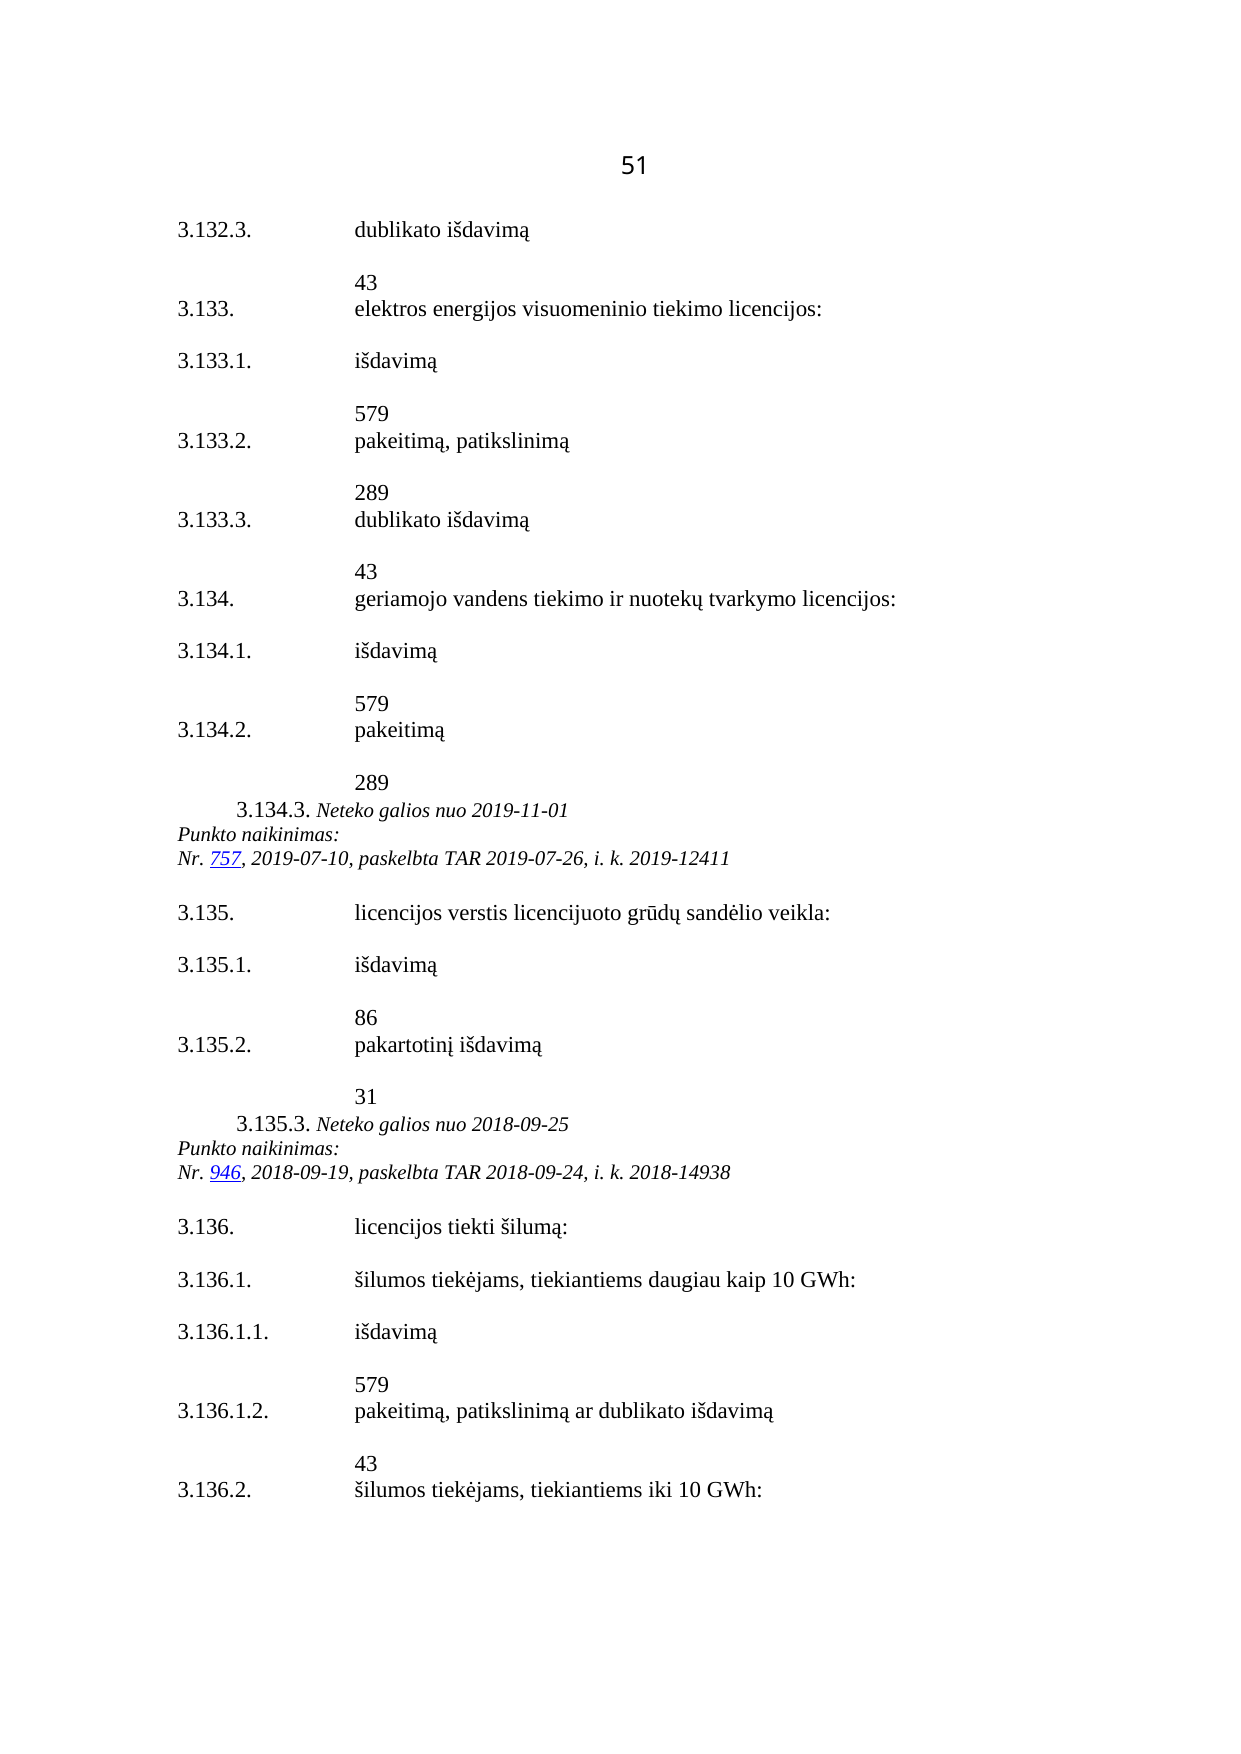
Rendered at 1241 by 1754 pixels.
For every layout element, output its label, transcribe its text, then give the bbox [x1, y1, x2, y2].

text 3.133.3. dublikato išdavimą 43 [177, 506, 945, 585]
text 3.136. licencijos tiekti šilumą: [177, 1213, 945, 1266]
text 3.135. licencijos verstis licencijuoto grūdų sandėlio veikla: [177, 899, 945, 952]
text Punkto naikinimas: [177, 822, 1092, 846]
text 3.135.3. Neteko galios nuo 2018-09-25 [177, 1110, 1092, 1136]
text 3.134. geriamojo vandens tiekimo ir nuotekų tvarkymo licencijos: [177, 585, 945, 637]
text 3.135.2. pakartotinį išdavimą 31 [177, 1031, 945, 1110]
text 3.136.1.1. išdavimą 579 [177, 1318, 945, 1397]
text 3.133.2. pakeitimą, patikslinimą 289 [177, 427, 945, 506]
text 3.133.1. išdavimą 579 [177, 348, 945, 427]
text 3.136.2. šilumos tiekėjams, tiekiantiems iki 10 GWh: [177, 1476, 945, 1529]
text 3.132.3. dublikato išdavimą 43 [177, 216, 945, 295]
text 3.134.1. išdavimą 579 [177, 637, 945, 717]
text 3.134.3. Neteko galios nuo 2019-11-01 [177, 796, 1092, 822]
text 3.136.1.2. pakeitimą, patikslinimą ar dublikato išdavimą 43 [177, 1397, 945, 1476]
text 3.136.1. šilumos tiekėjams, tiekiantiems daugiau kaip 10 GWh: [177, 1266, 945, 1318]
text Nr. 946, 2018-09-19, paskelbta TAR 2018-09-24, i. k. 2018-14938 [177, 1160, 1092, 1184]
text Punkto naikinimas: [177, 1136, 1092, 1160]
text 3.134.2. pakeitimą 289 [177, 717, 945, 796]
text 3.133. elektros energijos visuomeninio tiekimo licencijos: [177, 295, 945, 348]
text 3.135.1. išdavimą 86 [177, 952, 945, 1031]
text Nr. 757, 2019-07-10, paskelbta TAR 2019-07-26, i. k. 2019-12411 [177, 846, 1092, 870]
